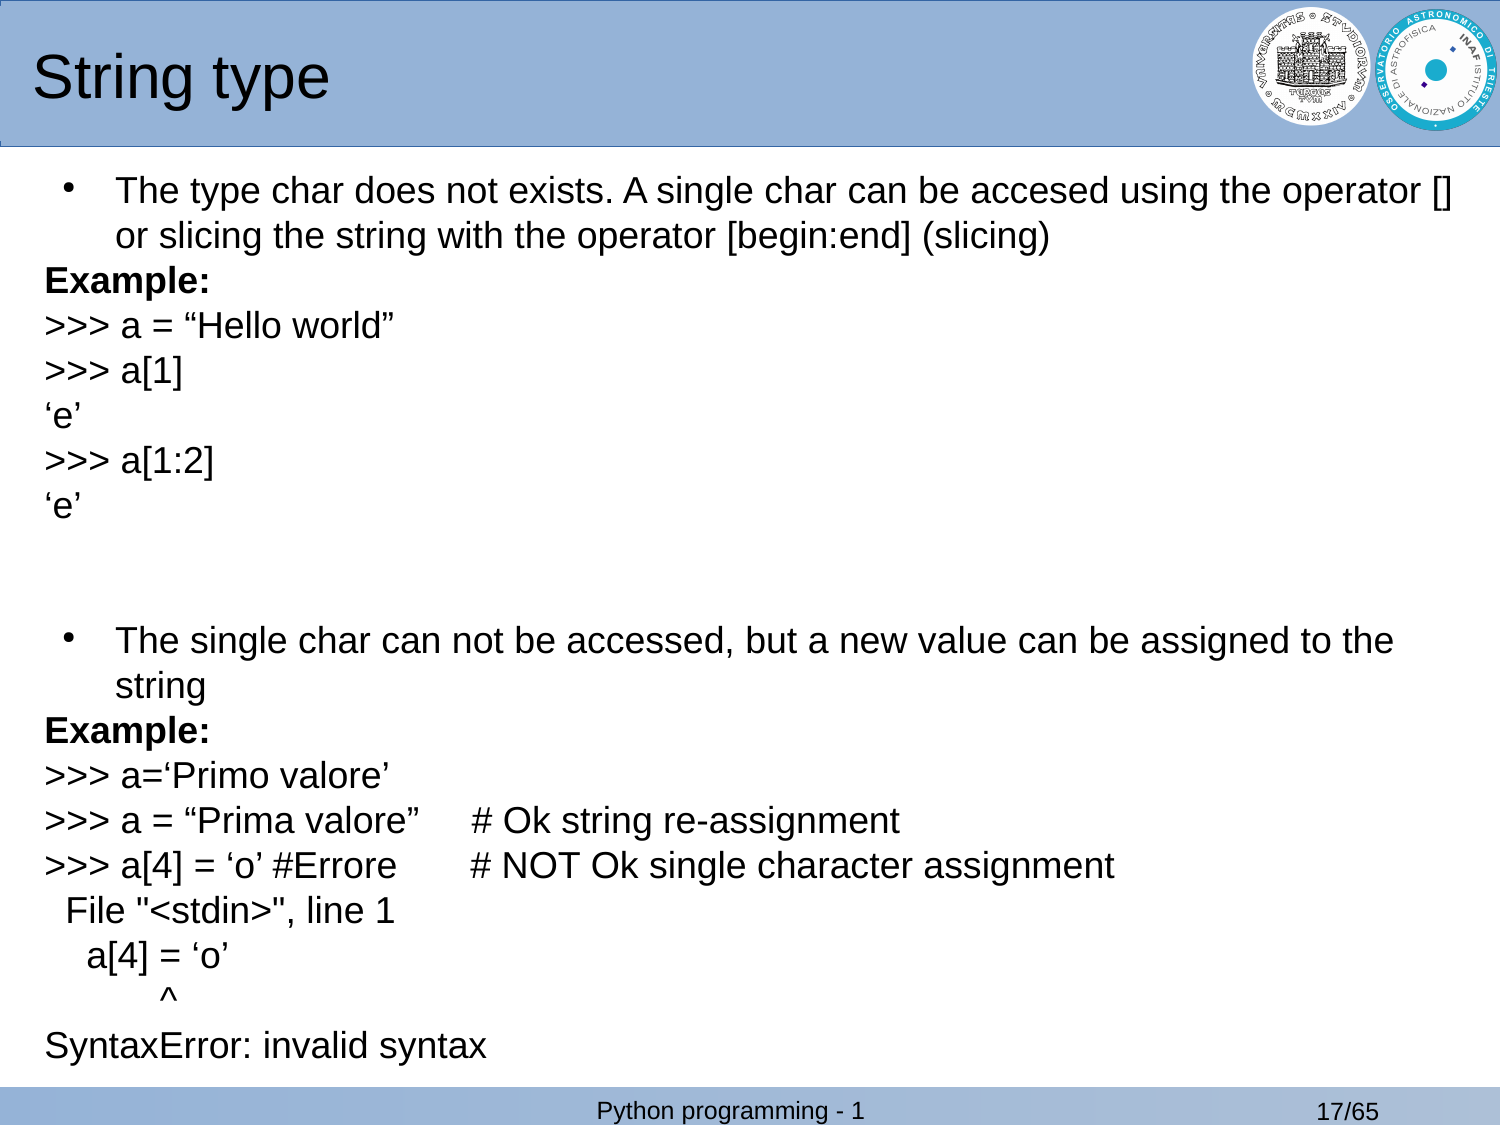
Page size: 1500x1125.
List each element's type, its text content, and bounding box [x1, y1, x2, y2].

picture [1253, 0, 1500, 156]
text_box String type [0, 5, 1253, 141]
list The type char does not exists. A single char can be accesed using the operator [] or slicing the string with the operator [begin:end] (slicing) Example: >>> a = “Hello world” >>> a[1] ‘e’ >>> a[1:2] ‘e’ The single char can not be accessed, but a new value can be assigned to the string Example: >>> a=‘Primo valore’ >>> a = “Prima valore” # Ok string re-assignment >>> a[4] = ‘o’ #Errore # NOT Ok single character assignment File "<stdin>", line 1 a[4] = ‘o’ ^ SyntaxError: invalid syntax [29, 158, 1500, 1071]
